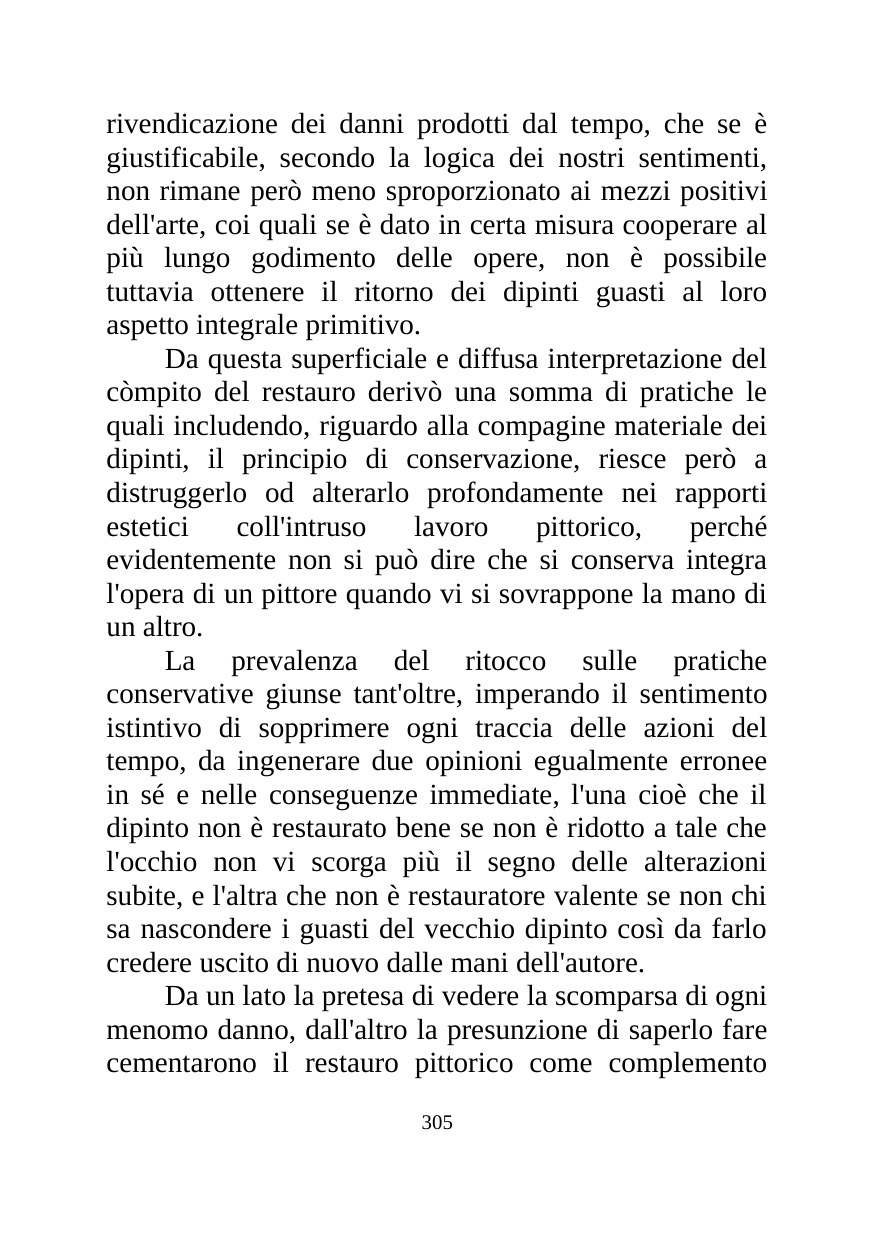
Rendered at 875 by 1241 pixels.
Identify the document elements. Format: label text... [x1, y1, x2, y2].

text La prevalenza del ritocco sulle pratiche conservative giunse tant'oltre, imperando il sentimento istintivo di sopprimere ogni traccia delle azioni del tempo, da ingenerare due opinioni egualmente erronee in sé e nelle conseguenze immediate, l'una cioè che il dipinto non è restaurato bene se non è ridotto a tale che l'occhio non vi scorga più il segno delle alterazioni subite, e l'altra che non è restauratore valente se non chi sa nascondere i guasti del vecchio dipinto così da farlo credere uscito di nuovo dalle mani dell'autore. [106, 643, 768, 978]
text rivendicazione dei danni prodotti dal tempo, che se è giustificabile, secondo la logica dei nostri sentimenti, non rimane però meno sproporzionato ai mezzi positivi dell'arte, coi quali se è dato in certa misura cooperare al più lungo godimento delle opere, non è possibile tuttavia ottenere il ritorno dei dipinti guasti al loro aspetto integrale primitivo. [106, 106, 768, 341]
text Da un lato la pretesa di vedere la scomparsa di ogni menomo danno, dall'altro la presunzione di saperlo fare cementarono il restauro pittorico come complemento [106, 978, 768, 1079]
text Da questa superficiale e diffusa interpretazione del còmpito del restauro derivò una somma di pratiche le quali includendo, riguardo alla compagine materiale dei dipinti, il principio di conservazione, riesce però a distruggerlo od alterarlo profondamente nei rapporti estetici coll'intruso lavoro pittorico, perché evidentemente non si può dire che si conserva integra l'opera di un pittore quando vi si sovrappone la mano di un altro. [106, 341, 768, 643]
